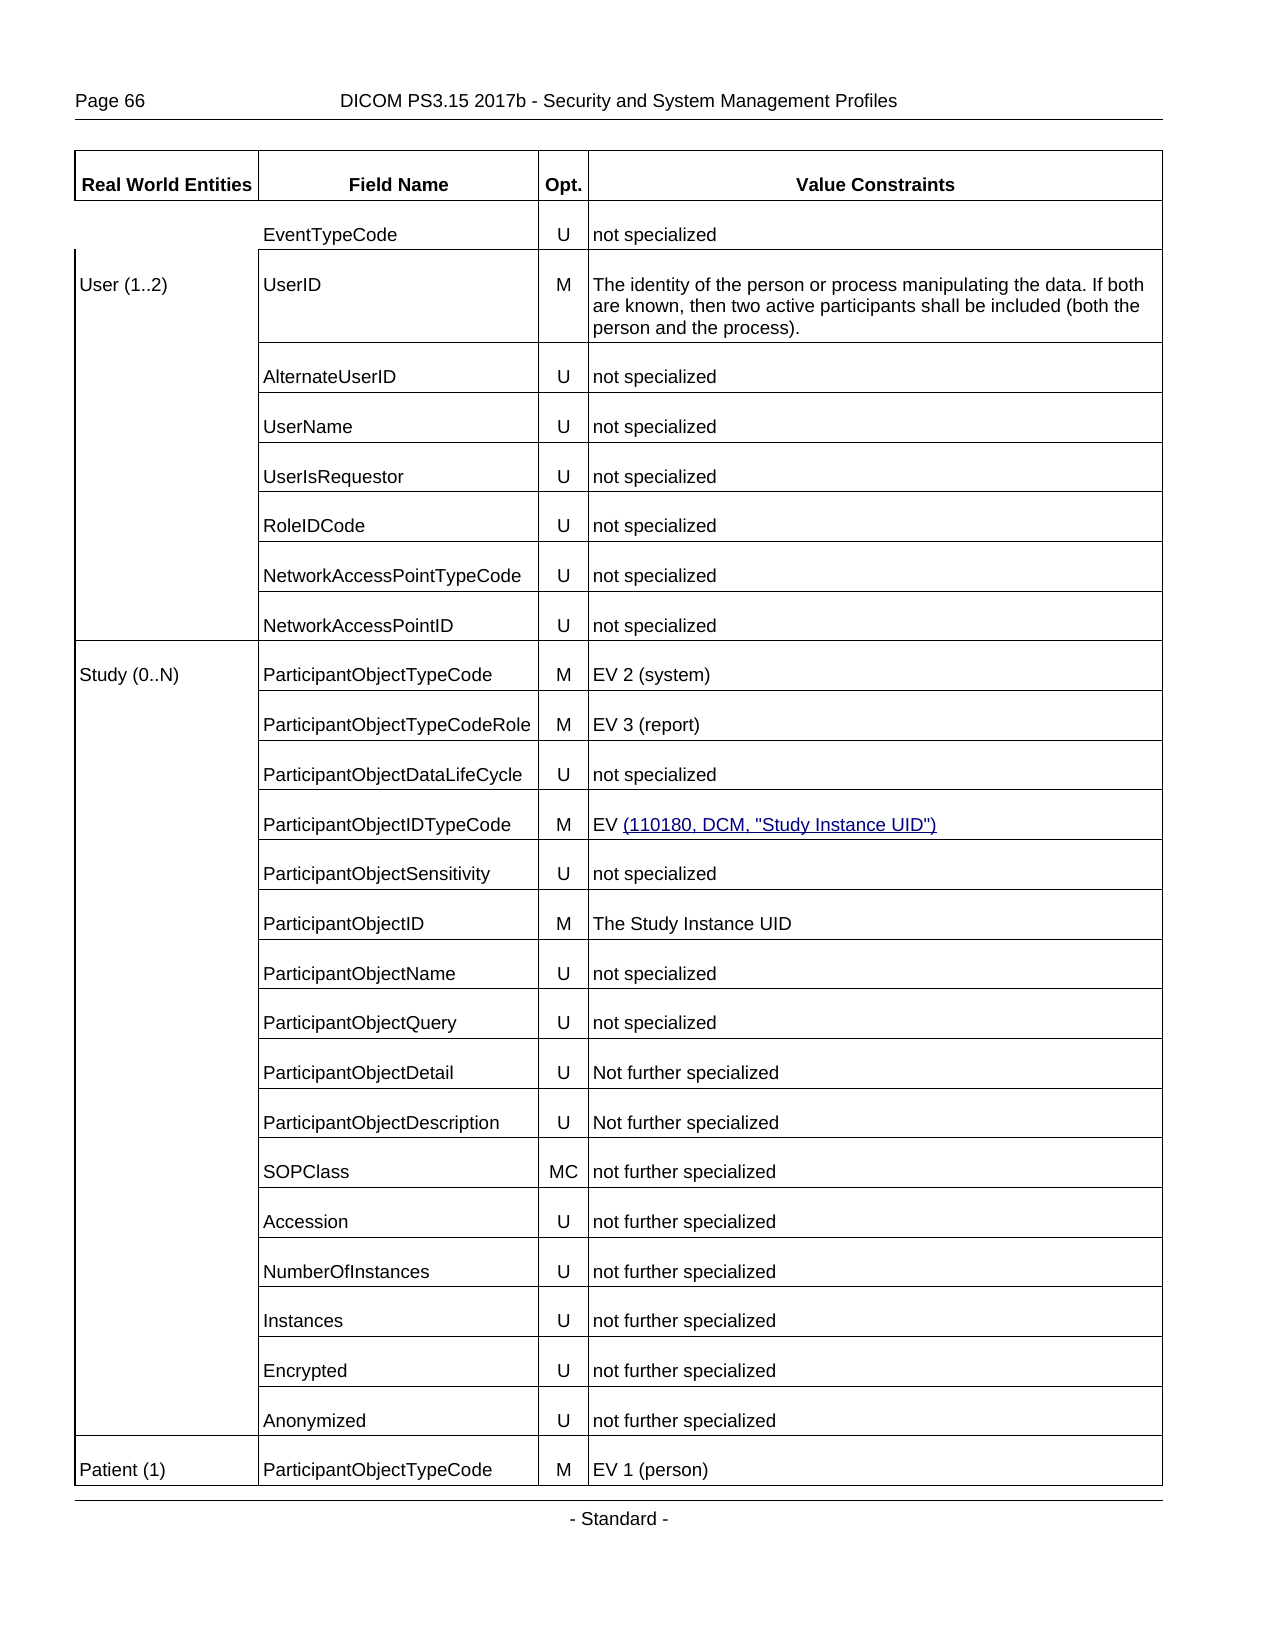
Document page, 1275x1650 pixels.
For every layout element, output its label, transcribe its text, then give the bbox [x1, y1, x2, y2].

table_cell ParticipantObjectDescription [259, 1089, 538, 1137]
table_cell not specialized [589, 940, 1162, 988]
table_cell Study (0..N) [76, 641, 258, 1435]
table_cell U [539, 492, 588, 541]
table_cell not specialized [589, 989, 1162, 1038]
table_cell U [539, 1287, 588, 1336]
table_cell U [539, 592, 588, 640]
table_cell ParticipantObjectTypeCodeRole [259, 691, 538, 740]
table_cell AlternateUserID [259, 343, 538, 392]
table_cell U [539, 542, 588, 591]
table_cell ParticipantObjectDataLifeCycle [259, 741, 538, 789]
table_cell U [539, 443, 588, 491]
table_cell U [539, 393, 588, 442]
table_cell not specialized [589, 741, 1162, 789]
table_cell U [539, 1089, 588, 1137]
table_cell not further specialized [589, 1337, 1162, 1386]
table_cell ParticipantObjectSensitivity [259, 840, 538, 889]
table_cell The Study Instance UID [589, 890, 1162, 938]
table_cell not specialized [589, 592, 1162, 640]
table_header Field Name [259, 151, 538, 200]
table_cell M [539, 790, 588, 839]
table_cell U [539, 1337, 588, 1386]
table_cell M [539, 250, 588, 342]
table_cell EV (110180, DCM, "Study Instance UID") [589, 790, 1162, 839]
table_cell Accession [259, 1188, 538, 1237]
table_cell EV 2 (system) [589, 641, 1162, 690]
table_header Value Constraints [589, 151, 1162, 200]
table_cell ParticipantObjectTypeCode [259, 641, 538, 690]
table_cell EventTypeCode [259, 201, 538, 249]
table_cell M [539, 890, 588, 938]
table_cell ParticipantObjectIDTypeCode [259, 790, 538, 839]
table_cell MC [539, 1138, 588, 1187]
table_cell not further specialized [589, 1287, 1162, 1336]
table_cell Anonymized [259, 1387, 538, 1435]
table_cell U [539, 343, 588, 392]
table_cell NetworkAccessPointID [259, 592, 538, 640]
table_cell M [539, 691, 588, 740]
table_cell User (1..2) [76, 249, 258, 640]
table_cell not further specialized [589, 1138, 1162, 1187]
table_cell The identity of the person or process manipulating the data. If both are known, then two active participants shall be included (both the person and the process). [589, 250, 1162, 342]
table_cell UserID [259, 250, 538, 342]
table_cell UserIsRequestor [259, 443, 538, 491]
table_cell U [539, 1238, 588, 1286]
table_cell Instances [259, 1287, 538, 1336]
table_cell NetworkAccessPointTypeCode [259, 542, 538, 591]
table_cell U [539, 989, 588, 1038]
table_cell SOPClass [259, 1138, 538, 1187]
table_cell Encrypted [259, 1337, 538, 1386]
table_cell ParticipantObjectTypeCode [259, 1436, 538, 1485]
table_cell UserName [259, 393, 538, 442]
table_cell ParticipantObjectName [259, 940, 538, 988]
table_cell NumberOfInstances [259, 1238, 538, 1286]
table_cell EV 1 (person) [589, 1436, 1162, 1485]
table_cell RoleIDCode [259, 492, 538, 541]
table_cell U [539, 1039, 588, 1087]
table_cell not further specialized [589, 1188, 1162, 1237]
table_cell not further specialized [589, 1387, 1162, 1435]
table_cell EV 3 (report) [589, 691, 1162, 740]
table_header Real World Entities [76, 151, 258, 200]
table_cell M [539, 641, 588, 690]
table_cell not specialized [589, 840, 1162, 889]
table_cell not specialized [589, 393, 1162, 442]
table_cell U [539, 201, 588, 249]
table_cell U [539, 840, 588, 889]
table_cell not specialized [589, 343, 1162, 392]
table_cell not further specialized [589, 1238, 1162, 1286]
table_cell U [539, 940, 588, 988]
table_cell M [539, 1436, 588, 1485]
table_cell U [539, 1188, 588, 1237]
table_cell ParticipantObjectID [259, 890, 538, 938]
table_header Opt. [539, 151, 588, 200]
table_cell not specialized [589, 201, 1162, 249]
table_cell not specialized [589, 443, 1162, 491]
table_cell U [539, 1387, 588, 1435]
table_cell U [539, 741, 588, 789]
table_cell ParticipantObjectQuery [259, 989, 538, 1038]
table_cell ParticipantObjectDetail [259, 1039, 538, 1087]
table_cell not specialized [589, 542, 1162, 591]
table_cell Patient (1) [76, 1436, 258, 1485]
table_cell not specialized [589, 492, 1162, 541]
table_cell Not further specialized [589, 1039, 1162, 1087]
table_cell Not further specialized [589, 1089, 1162, 1137]
